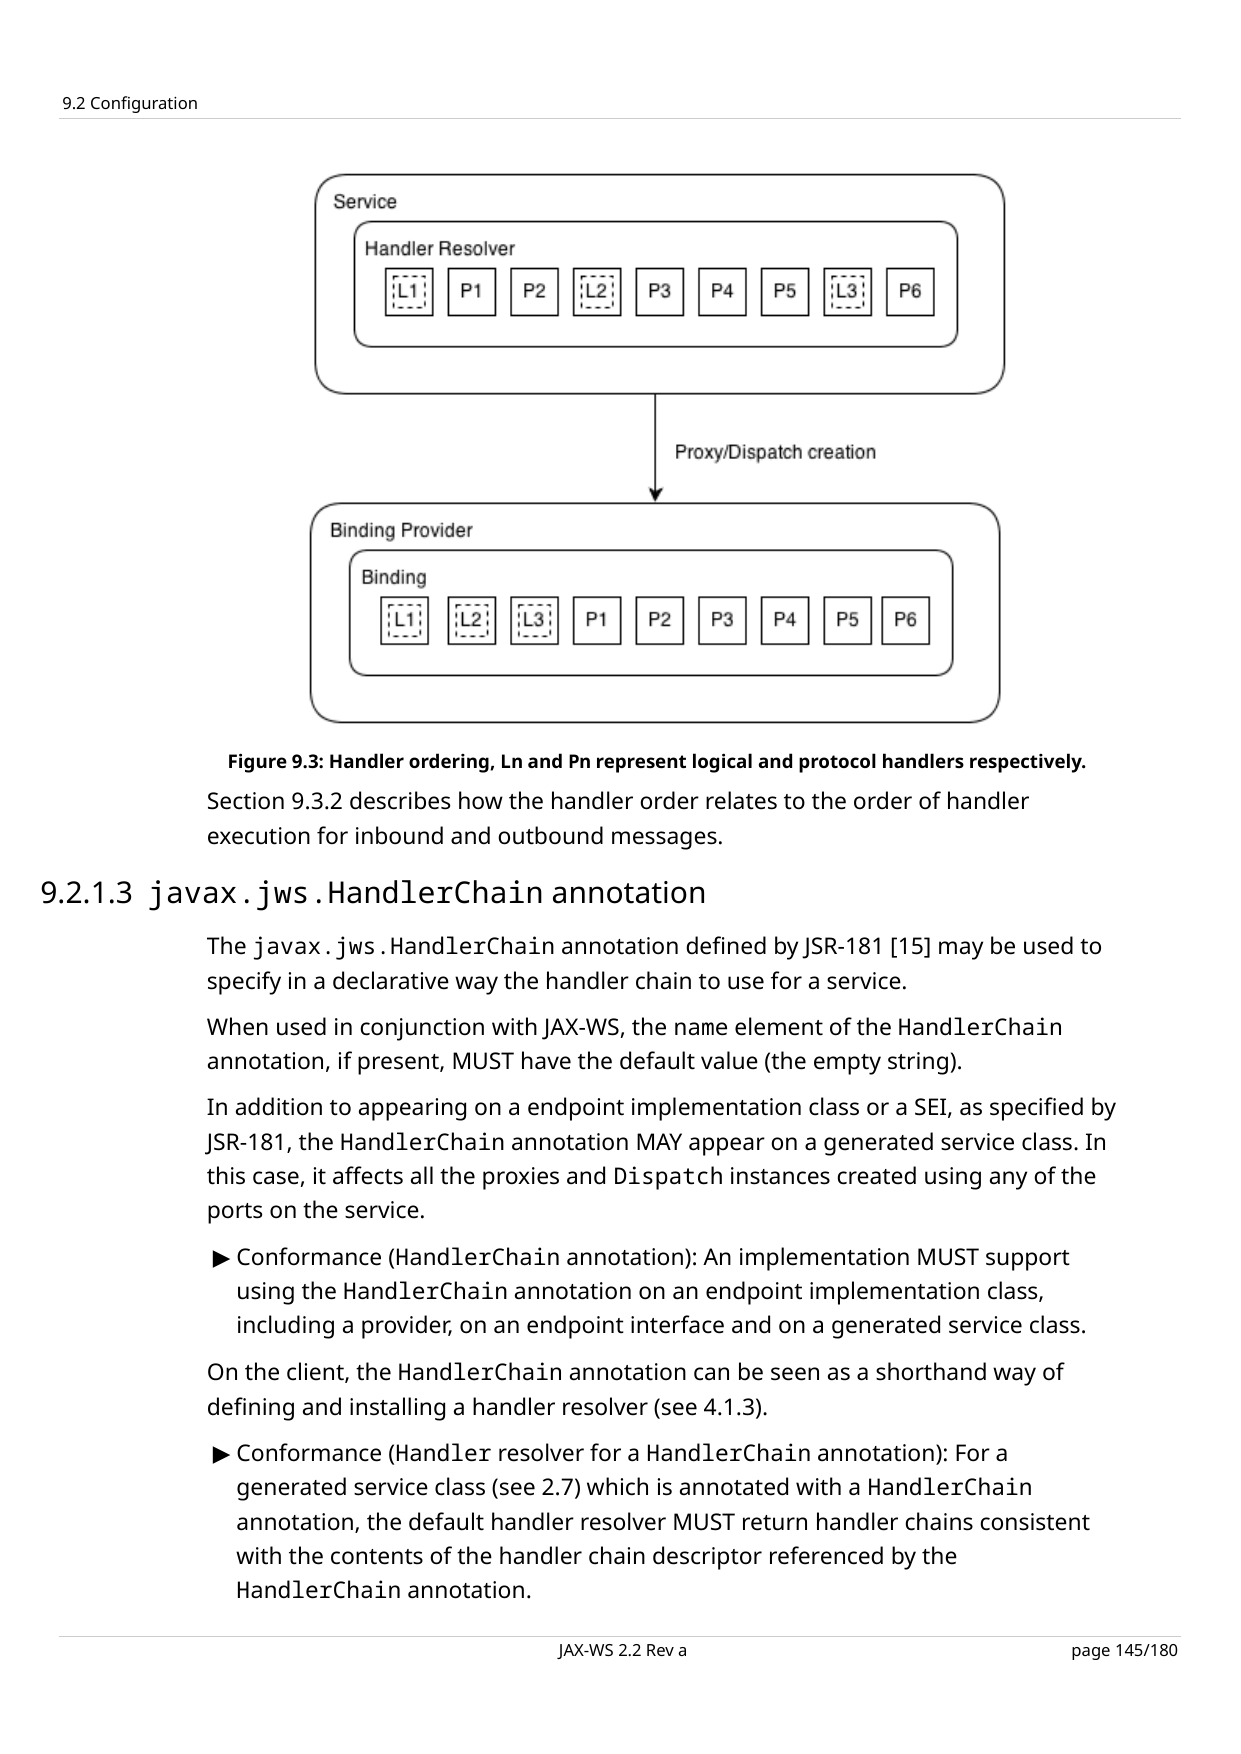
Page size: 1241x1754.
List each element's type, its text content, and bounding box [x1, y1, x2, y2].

text In addition to appearing on a endpoint implementation class or a SEI, as specified by JSR-181, the HandlerChain annotation MAY appear on a generated service class. In this case, it affects all the proxies and Dispatch instances created using any of the ports on the service. [207, 1091, 1122, 1226]
subtitle javax.jws.HandlerChain annotation [133, 872, 1181, 912]
text Section 9.3.2 describes how the handler order relates to the order of handler execution for inbound and outbound messages. [207, 785, 1122, 851]
text The javax.jws.HandlerChain annotation defined by JSR-181 [15] may be used to specify in a declarative way the handler chain to use for a service. [207, 930, 1122, 996]
text Figure 9.3: Handler ordering, Ln and Pn represent logical and protocol handlers respectively. [192, 748, 1122, 773]
list Conformance (Handler resolver for a HandlerChain annotation): For a generated service class (see 2.7) which is annotated with a HandlerChain annotation, the default handler resolver MUST return handler chains consistent with the contents of the handler chain descriptor referenced by the HandlerChain annotation. [221, 1437, 1122, 1605]
picture [307, 171, 1007, 725]
text When used in conjunction with JAX-WS, the name element of the HandlerChain annotation, if present, MUST have the default value (the empty string). [207, 1011, 1122, 1076]
list Conformance (HandlerChain annotation): An implementation MUST support using the HandlerChain annotation on an endpoint implementation class, including a provider, on an endpoint interface and on a generated service class. [221, 1241, 1122, 1341]
text On the client, the HandlerChain annotation can be seen as a shorthand way of defining and installing a handler resolver (see 4.1.3). [207, 1356, 1122, 1422]
